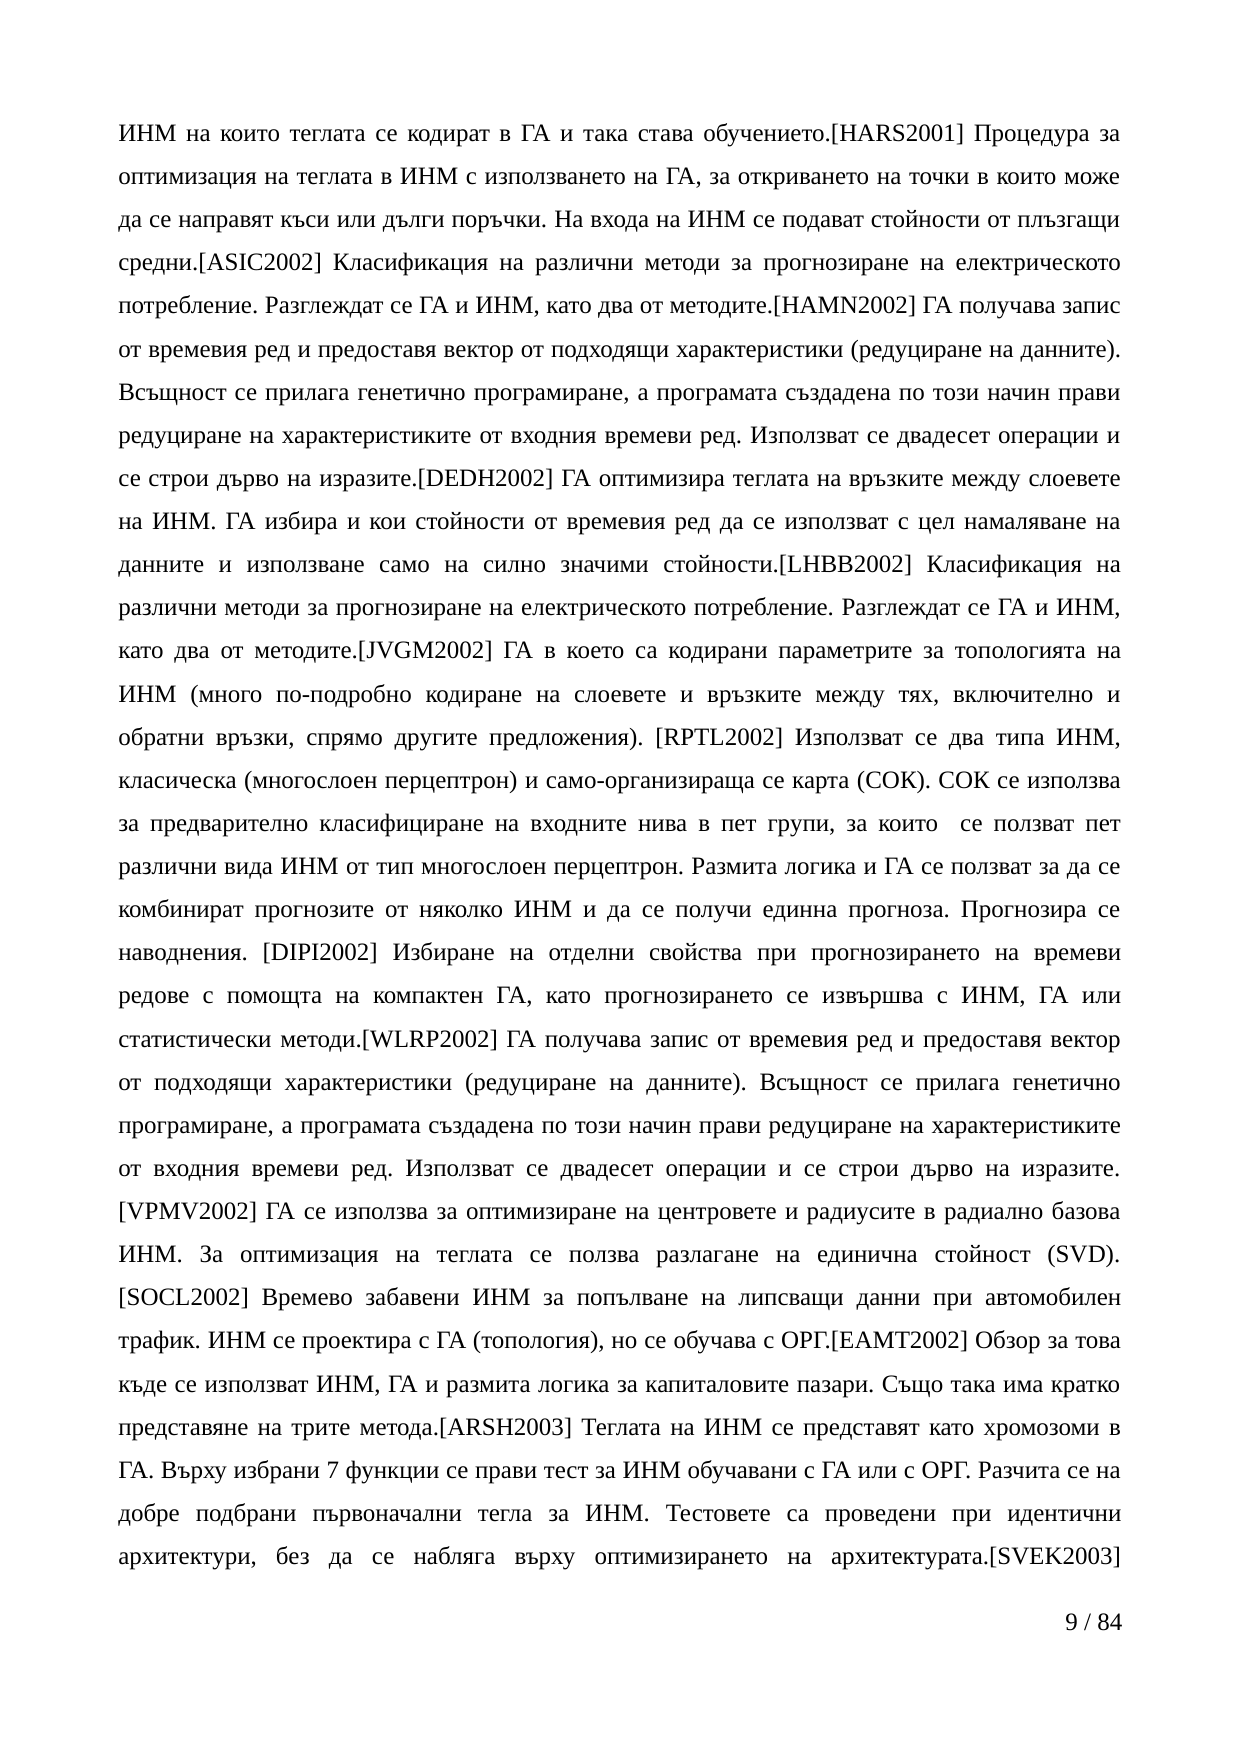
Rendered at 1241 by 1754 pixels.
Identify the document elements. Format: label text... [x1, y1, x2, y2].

text ИНМ на които теглата се кодират в ГА и така става обучението.[HARS2001] Процедура за оптимизация на теглата в ИНМ с използването на ГА, за откриването на точки в които може да се направят къси или дълги поръчки. На входа на ИНМ се подават стойности от плъзгащи средни.[ASIC2002] Класификация на различни методи за прогнозиране на електрическото потребление. Разглеждат се ГА и ИНМ, като два от методите.[HAMN2002] ГА получава запис от времевия ред и предоставя вектор от подходящи характеристики (редуциране на данните). Всъщност се прилага генетично програмиране, а програмата създадена по този начин прави редуциране на характеристиките от входния времеви ред. Използват се двадесет операции и се строи дърво на изразите.[DEDH2002] ГА оптимизира теглата на връзките между слоевете на ИНМ. ГА избира и кои стойности от времевия ред да се използват с цел намаляване на данните и използване само на силно значими стойности.[LHBB2002] Класификация на различни методи за прогнозиране на електрическото потребление. Разглеждат се ГА и ИНМ, като два от методите.[JVGM2002] ГА в което са кодирани параметрите за топологията на ИНМ (много по-подробно кодиране на слоевете и връзките между тях, включително и обратни връзки, спрямо другите предложения). [RPTL2002] Използват се два типа ИНМ, класическа (многослоен перцептрон) и само-организираща се карта (СОК). СОК се използва за предварително класифициране на входните нива в пет групи, за които се ползват пет различни вида ИНМ от тип многослоен перцептрон. Размита логика и ГА се ползват за да се комбинират прогнозите от няколко ИНМ и да се получи единна прогноза. Прогнозира се наводнения. [DIPI2002] Избиране на отделни свойства при прогнозирането на времеви редове с помощта на компактен ГА, като прогнозирането се извършва с ИНМ, ГА или статистически методи.[WLRP2002] ГА получава запис от времевия ред и предоставя вектор от подходящи характеристики (редуциране на данните). Всъщност се прилага генетично програмиране, а програмата създадена по този начин прави редуциране на характеристиките от входния времеви ред. Използват се двадесет операции и се строи дърво на изразите.[VPMV2002] ГА се използва за оптимизиране на центровете и радиусите в радиално базова ИНМ. За оптимизация на теглата се ползва разлагане на единична стойност (SVD).[SOCL2002] Времево забавени ИНМ за попълване на липсващи данни при автомобилен трафик. ИНМ се проектира с ГА (топология), но се обучава с ОРГ.[EAMT2002] Обзор за това къде се използват ИНМ, ГА и размита логика за капиталовите пазари. Също така има кратко представяне на трите метода.[ARSH2003] Теглата на ИНМ се представят като хромозоми в ГА. Върху избрани 7 функции се прави тест за ИНМ обучавани с ГА или с ОРГ. Разчита се на добре подбрани първоначални тегла за ИНМ. Тестовете са проведени при идентични архитектури, без да се набляга върху оптимизирането на архитектурата.[SVEK2003] [118, 118, 1122, 1570]
